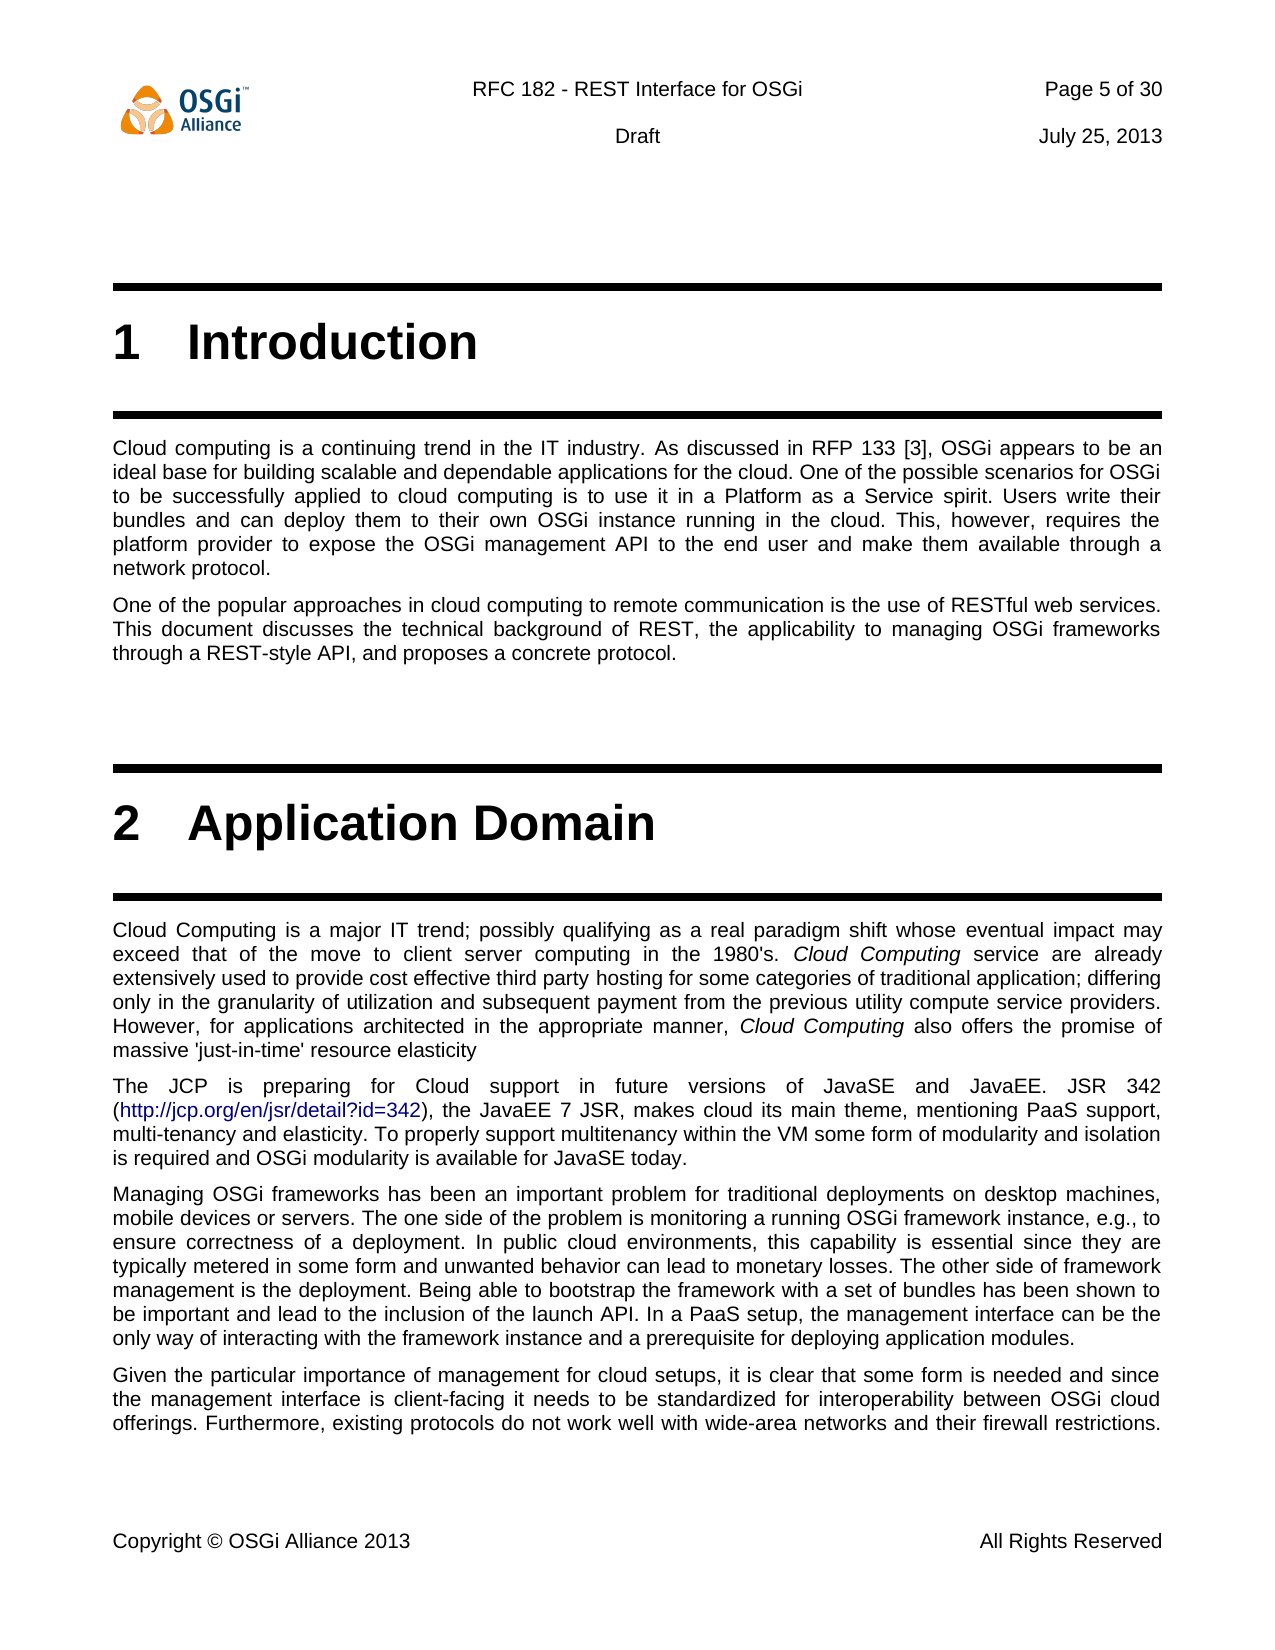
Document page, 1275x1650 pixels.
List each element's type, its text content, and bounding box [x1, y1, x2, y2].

picture [113, 78, 257, 142]
text The JCP is preparing for Cloud support in future versions of JavaSE and JavaEE. JSR 342 (http://jcp.org/en/jsr/detail?id=342), the JavaEE 7 JSR, makes cloud its main theme, mentioning PaaS support, multi-tenancy and elasticity. To properly support multitenancy within the VM some form of modularity and isolation is required and OSGi modularity is available for JavaSE today. [112, 1074, 1162, 1170]
text One of the popular approaches in cloud computing to remote communication is the use of RESTful web services. This document discusses the technical background of REST, the applicability to managing OSGi frameworks through a REST-style API, and proposes a concrete protocol. [112, 592, 1162, 664]
text Cloud Computing is a major IT trend; possibly qualifying as a real paradigm shift whose eventual impact may exceed that of the move to client server computing in the 1980's. Cloud Computing service are already extensively used to provide cost effective third party hosting for some categories of traditional application; differing only in the granularity of utilization and subsequent payment from the previous utility compute service providers. However, for applications architected in the appropriate manner, Cloud Computing also offers the promise of massive 'just-in-time' resource elasticity [112, 918, 1162, 1061]
text Managing OSGi frameworks has been an important problem for traditional deployments on desktop machines, mobile devices or servers. The one side of the problem is monitoring a running OSGi framework instance, e.g., to ensure correctness of a deployment. In public cloud environments, this capability is essential since they are typically metered in some form and unwanted behavior can lead to monetary losses. The other side of framework management is the deployment. Being able to bootstrap the framework with a set of bundles has been shown to be important and lead to the inclusion of the launch API. In a PaaS setup, the management interface can be the only way of interacting with the framework instance and a prerequisite for deploying application modules. [112, 1182, 1162, 1350]
subtitle Application Domain [112, 765, 1162, 901]
subtitle Introduction [112, 284, 1162, 419]
text Cloud computing is a continuing trend in the IT industry. As discussed in RFP 133 [3]., OSGi appears to be an ideal base for building scalable and dependable applications for the cloud. One of the possible scenarios for OSGi to be successfully applied to cloud computing is to use it in a Platform as a Service spirit. Users write their bundles and can deploy them to their own OSGi instance running in the cloud. This, however, requires the platform provider to expose the OSGi management API to the end user and make them available through a network protocol. [112, 436, 1162, 580]
text Given the particular importance of management for cloud setups, it is clear that some form is needed and since the management interface is client-facing it needs to be standardized for interoperability between OSGi cloud offerings. Furthermore, existing protocols do not work well with wide-area networks and their firewall restrictions. [112, 1362, 1162, 1434]
